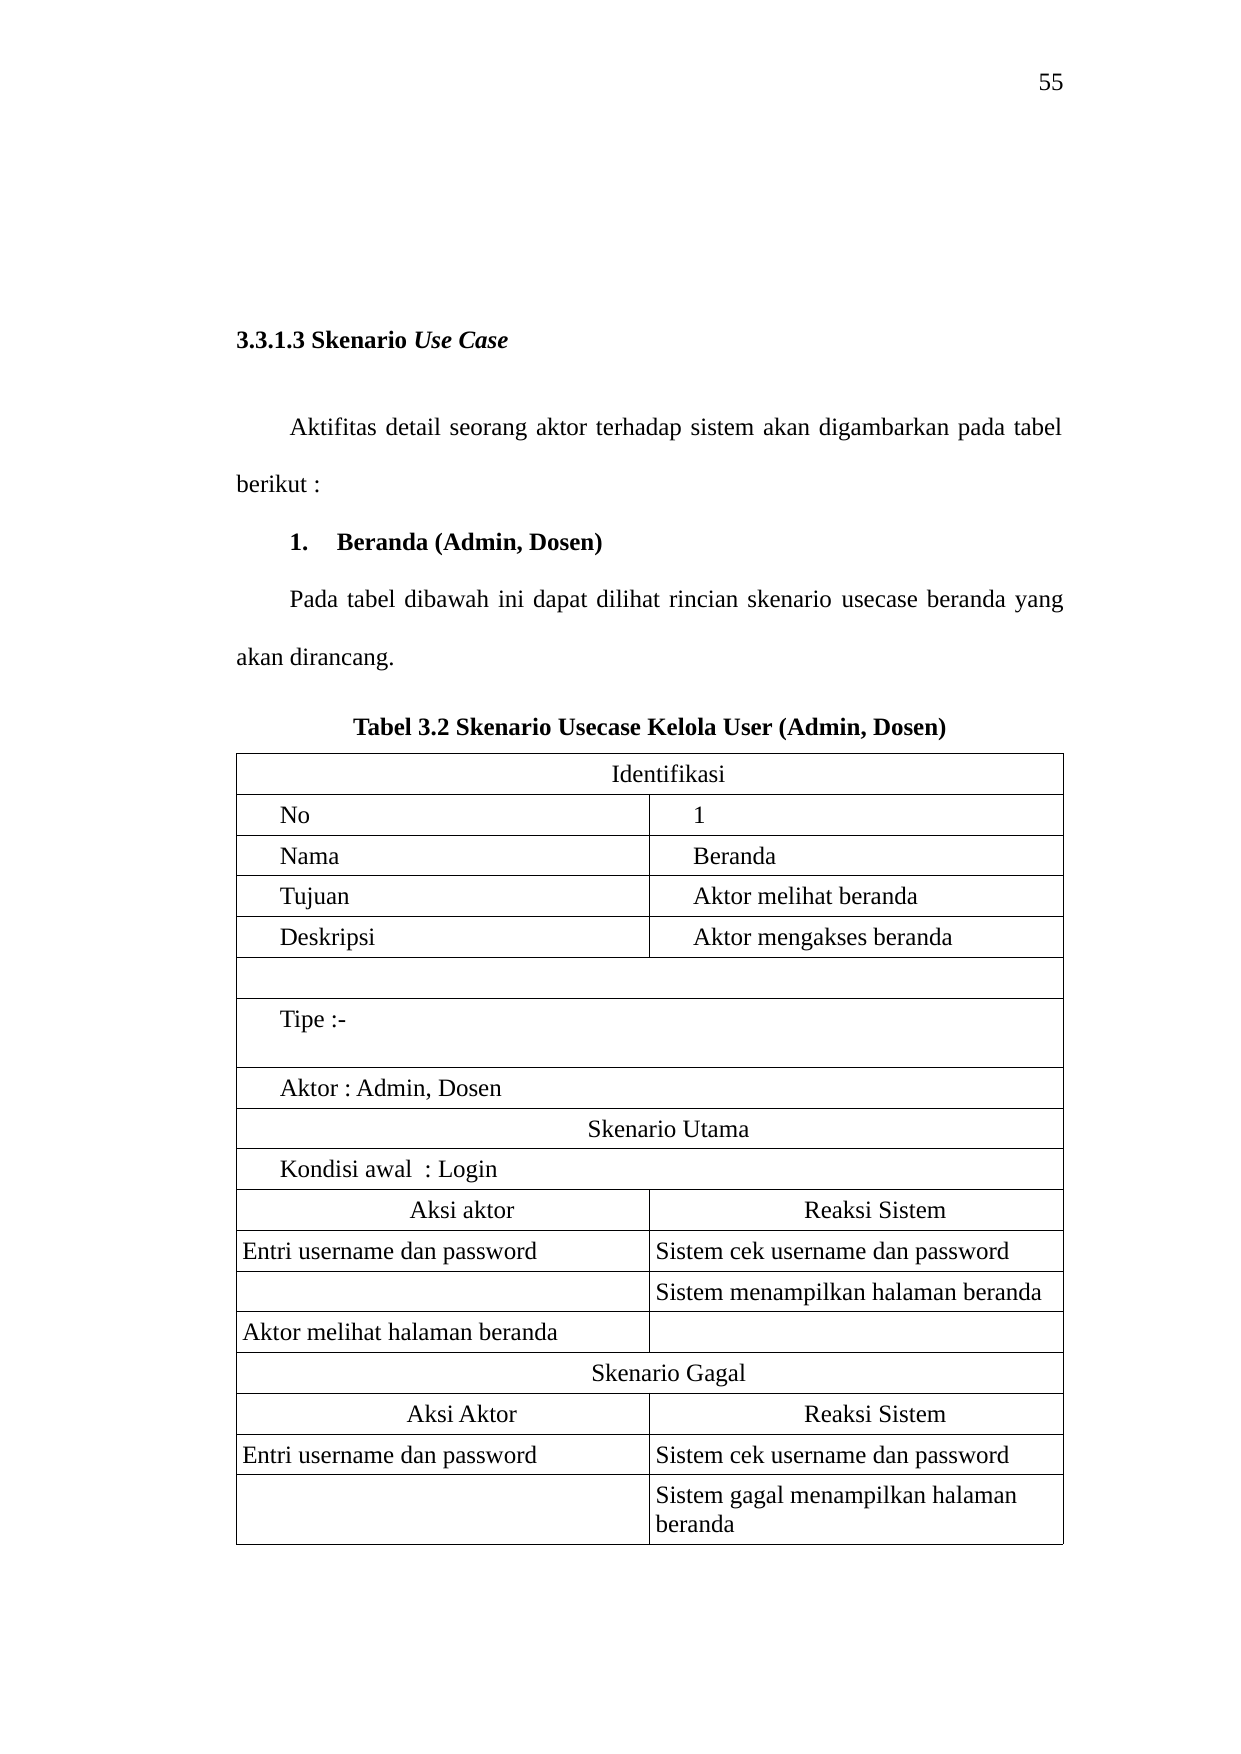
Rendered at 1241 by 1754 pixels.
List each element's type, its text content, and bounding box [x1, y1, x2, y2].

table_cell Aktor melihat beranda [650, 876, 1063, 916]
table_cell Skenario Gagal [237, 1353, 1063, 1393]
table_cell Aktor : Admin, Dosen [237, 1068, 1063, 1108]
table_cell [237, 958, 1063, 997]
table_cell Aktor mengakses beranda [650, 917, 1063, 957]
table_cell Sistem cek username dan password [650, 1435, 1063, 1474]
text Pada tabel dibawah ini dapat dilihat rincian skenario usecase beranda yang akan dirancang. [236, 584, 1063, 671]
table_cell Skenario Utama [237, 1109, 1063, 1148]
table_cell [237, 1272, 649, 1311]
table_cell Kondisi awal : Login [237, 1149, 1063, 1189]
table_cell Reaksi Sistem [650, 1190, 1063, 1230]
list Beranda (Admin, Dosen) [289, 527, 1063, 556]
table_cell Beranda [650, 836, 1063, 875]
table_cell Nama [237, 836, 649, 875]
subtitle 3.3.1.3 Skenario Use Case [236, 325, 1063, 353]
text Tabel 3.2 Skenario Usecase Kelola User (Admin, Dosen) [236, 712, 1063, 741]
table_cell Entri username dan password [237, 1435, 649, 1474]
table_header Identifikasi [237, 754, 1063, 794]
table_cell Aksi Aktor [237, 1394, 649, 1433]
table_cell [237, 1475, 649, 1544]
text Aktifitas detail seorang aktor terhadap sistem akan digambarkan pada tabel berikut : [236, 412, 1063, 498]
table_cell Aksi aktor [237, 1190, 649, 1230]
table_cell Tujuan [237, 876, 649, 916]
table_cell [650, 1312, 1063, 1352]
table_cell Entri username dan password [237, 1231, 649, 1271]
table_cell Reaksi Sistem [650, 1394, 1063, 1433]
table_cell No [237, 795, 649, 834]
table_cell 1 [650, 795, 1063, 834]
table_cell Sistem gagal menampilkan halaman beranda [650, 1475, 1063, 1544]
table_cell Aktor melihat halaman beranda [237, 1312, 649, 1352]
table_cell Tipe :- [237, 999, 1063, 1067]
table_cell Sistem menampilkan halaman beranda [650, 1272, 1063, 1311]
table_cell Deskripsi [237, 917, 649, 957]
table_cell Sistem cek username dan password [650, 1231, 1063, 1271]
